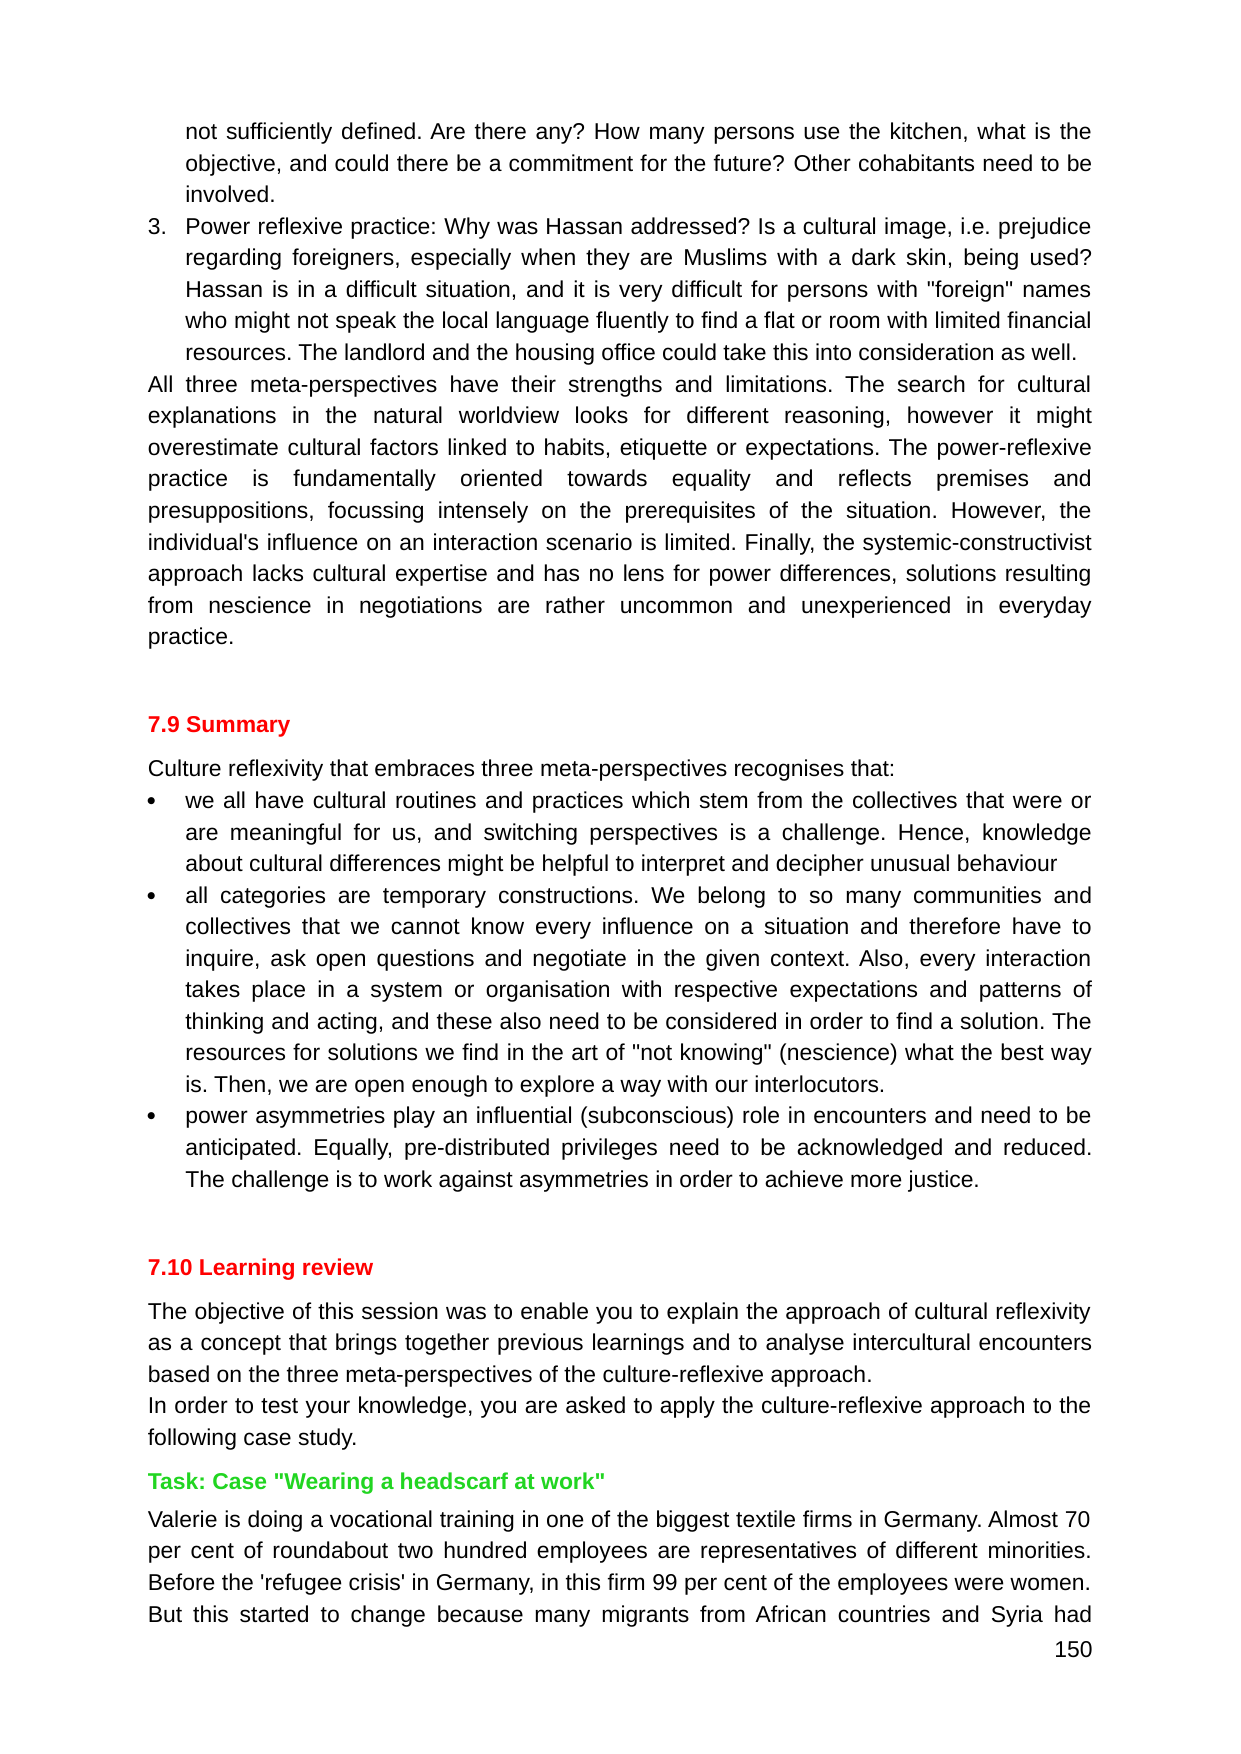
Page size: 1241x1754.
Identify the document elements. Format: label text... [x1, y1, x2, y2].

text In order to test your knowledge, you are asked to apply the culture-reflexive approach to the following case study. [148, 1392, 1092, 1450]
text All three meta-perspectives have their strengths and limitations. The search for cultural explanations in the natural worldview looks for different reasoning, however it might overestimate cultural factors linked to habits, etiquette or expectations. The power-reflexive practice is fundamentally oriented towards equality and reflects premises and presuppositions, focussing intensely on the prerequisites of the situation. However, the individual's influence on an interaction scenario is limited. Finally, the systemic-constructivist approach lacks cultural expertise and has no lens for power differences, solutions resulting from nescience in negotiations are rather uncommon and unexperienced in everyday practice. [148, 371, 1092, 649]
text Culture reflexivity that embraces three meta-perspectives recognises that: [148, 755, 1092, 782]
subtitle 7.10 Learning review [148, 1254, 1092, 1280]
list power asymmetries play an influential (subconscious) role in encounters and need to be anticipated. Equally, pre-distributed privileges need to be acknowledged and reduced. The challenge is to work against asymmetries in order to achieve more justice. [148, 1102, 1092, 1192]
text The objective of this session was to enable you to explain the approach of cultural reflexivity as a concept that brings together previous learnings and to analyse intercultural encounters based on the three meta-perspectives of the culture-reflexive approach. [148, 1298, 1092, 1387]
list we all have cultural routines and practices which stem from the collectives that were or are meaningful for us, and switching perspectives is a challenge. Hence, knowledge about cultural differences might be helpful to interpret and decipher unusual behaviour [148, 787, 1092, 876]
subtitle 7.9 Summary [148, 711, 1092, 738]
subtitle Task: Case "Wearing a headscarf at work" [148, 1468, 1092, 1494]
text Valerie is doing a vocational training in one of the biggest textile firms in Germany. Almost 70 per cent of roundabout two hundred employees are representatives of different minorities. Before the 'refugee crisis' in Germany, in this firm 99 per cent of the employees were women. But this started to change because many migrants from African countries and Syria had [148, 1506, 1092, 1627]
list all categories are temporary constructions. We belong to so many communities and collectives that we cannot know every influence on a situation and therefore have to inquire, ask open questions and negotiate in the given context. Also, every interaction takes place in a system or organisation with respective expectations and patterns of thinking and acting, and these also need to be considered in order to find a solution. The resources for solutions we find in the art of "not knowing" (nescience) what the best way is. Then, we are open enough to explore a way with our interlocutors. [148, 882, 1092, 1097]
list not sufficiently defined. Are there any? How many persons use the kitchen, what is the objective, and could there be a commitment for the future? Other cohabitants need to be involved. [148, 118, 1092, 208]
list Power reflexive practice: Why was Hassan addressed? Is a cultural image, i.e. prejudice regarding foreigners, especially when they are Muslims with a dark skin, being used? Hassan is in a difficult situation, and it is very difficult for persons with "foreign" names who might not speak the local language fluently to find a flat or room with limited financial resources. The landlord and the housing office could take this into consideration as well. [148, 213, 1092, 365]
